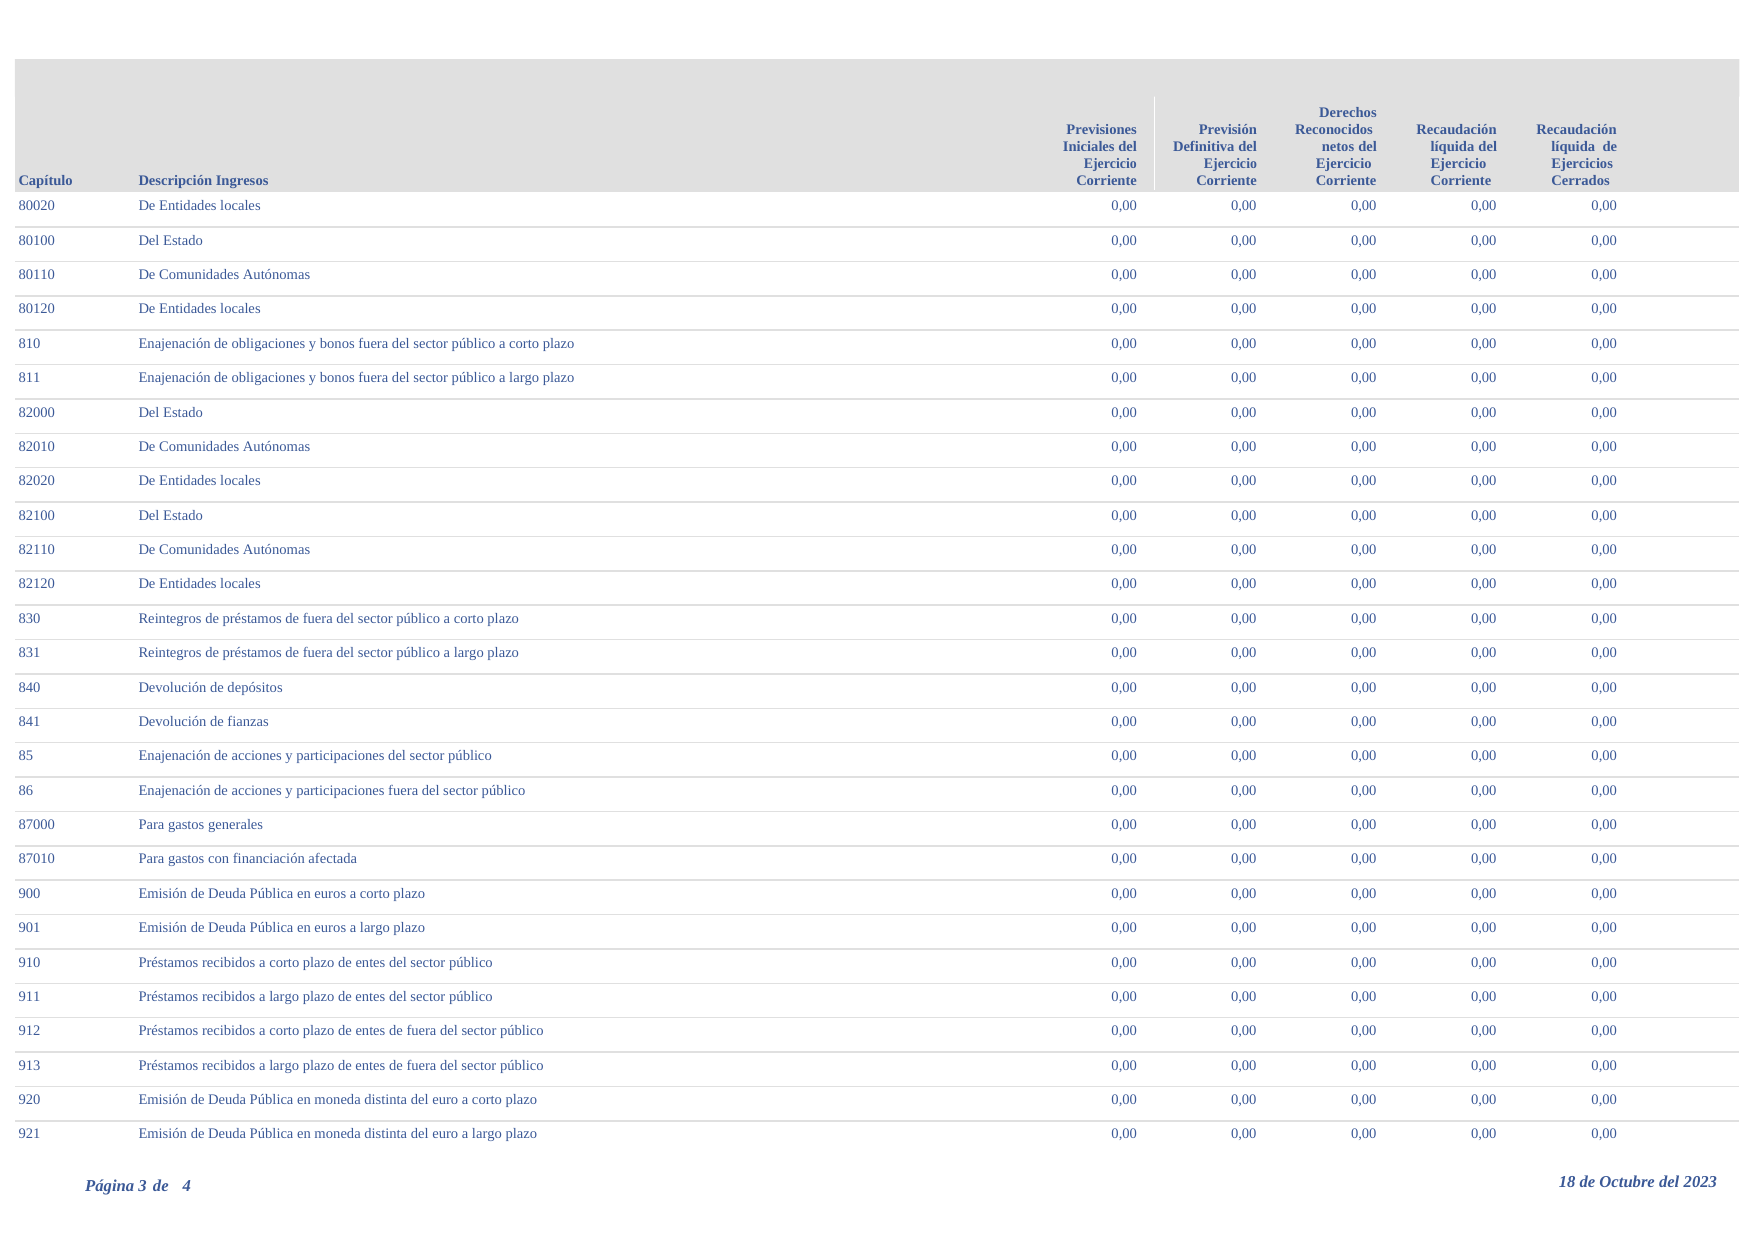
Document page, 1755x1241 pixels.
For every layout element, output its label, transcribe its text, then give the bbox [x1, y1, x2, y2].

table_cell 0,00 [818, 606, 1154, 639]
table_cell 86 [15, 778, 105, 811]
table_cell 0,00 [1155, 400, 1276, 432]
table_cell Del Estado [105, 400, 818, 432]
table_cell 0,00 [1155, 262, 1276, 295]
table_cell 0,00 [1276, 675, 1396, 707]
table_cell 0,00 [1276, 640, 1396, 673]
table_cell 0,00 [818, 1053, 1154, 1086]
table_cell 0,00 [1276, 915, 1396, 948]
table_cell 0,00 [1396, 812, 1516, 845]
table_cell 0,00 [818, 881, 1154, 914]
table_cell 0,00 [1516, 881, 1739, 914]
table_cell 0,00 [818, 778, 1154, 811]
table_cell 0,00 [1396, 400, 1516, 432]
table_cell Emisión de Deuda Pública en moneda distinta del euro a corto plazo [105, 1087, 818, 1120]
table_cell 0,00 [1276, 297, 1396, 329]
table_cell 0,00 [1396, 297, 1516, 329]
table_cell 0,00 [1516, 847, 1739, 879]
table_cell 0,00 [1396, 468, 1516, 501]
table_cell 810 [15, 331, 105, 364]
table_cell 0,00 [1155, 503, 1276, 536]
table_cell 0,00 [1276, 572, 1396, 604]
table_cell 0,00 [818, 468, 1154, 501]
table_cell 0,00 [1516, 675, 1739, 707]
table_cell 0,00 [1396, 640, 1516, 673]
table_cell 0,00 [818, 365, 1154, 398]
table_cell Devolución de depósitos [105, 675, 818, 707]
table_cell 87000 [15, 812, 105, 845]
table_cell 0,00 [1516, 503, 1739, 536]
table_cell 0,00 [1396, 984, 1516, 1017]
table_header Descripción Ingresos [105, 97, 818, 190]
table_cell 0,00 [1516, 812, 1739, 845]
table_cell 0,00 [1396, 881, 1516, 914]
table_cell 82000 [15, 400, 105, 432]
table_cell 0,00 [1276, 812, 1396, 845]
table_cell 0,00 [1155, 365, 1276, 398]
table_cell 0,00 [1276, 1122, 1396, 1151]
table_cell 0,00 [1516, 192, 1739, 226]
table_cell 0,00 [1516, 1053, 1739, 1086]
table_cell 0,00 [1155, 778, 1276, 811]
table_cell 0,00 [1396, 1018, 1516, 1051]
table_cell 85 [15, 743, 105, 776]
table_cell 0,00 [1155, 640, 1276, 673]
table_cell 0,00 [1276, 331, 1396, 364]
table_cell 0,00 [1276, 847, 1396, 879]
table_cell 913 [15, 1053, 105, 1086]
table_cell 0,00 [1155, 1053, 1276, 1086]
table_cell 0,00 [1276, 778, 1396, 811]
table_cell 0,00 [1516, 228, 1739, 261]
table_cell 0,00 [1516, 640, 1739, 673]
table_cell 0,00 [1516, 262, 1739, 295]
table_cell 0,00 [1155, 297, 1276, 329]
table_cell 0,00 [1155, 675, 1276, 707]
table_cell 82010 [15, 434, 105, 467]
table_cell 0,00 [1396, 572, 1516, 604]
table_cell 0,00 [1276, 950, 1396, 982]
table_cell 82120 [15, 572, 105, 604]
table_cell 0,00 [1396, 950, 1516, 982]
table_cell 82020 [15, 468, 105, 501]
table_cell 0,00 [1516, 915, 1739, 948]
table_cell 0,00 [1516, 1087, 1739, 1120]
table_cell 0,00 [1276, 468, 1396, 501]
table_cell 0,00 [818, 984, 1154, 1017]
table_cell 0,00 [1276, 537, 1396, 570]
table_cell De Entidades locales [105, 468, 818, 501]
table_header Derechos Reconocidos netos del Ejercicio Corriente [1276, 97, 1396, 190]
table_cell 0,00 [1396, 675, 1516, 707]
table_cell 0,00 [1516, 950, 1739, 982]
table_cell 0,00 [1155, 606, 1276, 639]
table_cell 0,00 [1396, 537, 1516, 570]
table_cell 0,00 [1396, 503, 1516, 536]
table_cell 0,00 [1396, 778, 1516, 811]
table_cell 0,00 [1396, 365, 1516, 398]
table_cell 0,00 [1396, 606, 1516, 639]
table_cell 0,00 [1516, 365, 1739, 398]
table_cell Reintegros de préstamos de fuera del sector público a largo plazo [105, 640, 818, 673]
table_cell 0,00 [1516, 331, 1739, 364]
table_cell De Entidades locales [105, 572, 818, 604]
table_cell 87010 [15, 847, 105, 879]
table_cell 0,00 [818, 1087, 1154, 1120]
table_cell 0,00 [818, 297, 1154, 329]
table_header Capítulo [15, 97, 105, 190]
table_cell 0,00 [1155, 812, 1276, 845]
table_cell 0,00 [1516, 434, 1739, 467]
table_cell 0,00 [818, 537, 1154, 570]
table_cell 80020 [15, 192, 105, 226]
table_cell Préstamos recibidos a corto plazo de entes de fuera del sector público [105, 1018, 818, 1051]
table_header Recaudación líquida del Ejercicio Corriente [1396, 97, 1516, 190]
table_header Previsiones Iniciales del Ejercicio Corriente [818, 97, 1154, 190]
table_cell 0,00 [1516, 743, 1739, 776]
table_cell 911 [15, 984, 105, 1017]
table_cell 0,00 [1516, 468, 1739, 501]
table_cell 0,00 [1516, 1018, 1739, 1051]
table_cell 921 [15, 1122, 105, 1151]
table_cell 0,00 [1155, 228, 1276, 261]
table_cell Enajenación de acciones y participaciones del sector público [105, 743, 818, 776]
table_cell 920 [15, 1087, 105, 1120]
table_cell 80110 [15, 262, 105, 295]
table_cell 0,00 [1396, 709, 1516, 742]
table_cell 0,00 [1155, 1018, 1276, 1051]
table_cell 0,00 [1396, 743, 1516, 776]
table_cell Emisión de Deuda Pública en euros a largo plazo [105, 915, 818, 948]
table_cell Préstamos recibidos a largo plazo de entes de fuera del sector público [105, 1053, 818, 1086]
table_cell 0,00 [1276, 984, 1396, 1017]
table_cell 0,00 [1155, 915, 1276, 948]
table_cell 80120 [15, 297, 105, 329]
table_cell De Comunidades Autónomas [105, 262, 818, 295]
table_cell De Comunidades Autónomas [105, 537, 818, 570]
table_cell 0,00 [818, 434, 1154, 467]
table_cell De Entidades locales [105, 297, 818, 329]
table_cell 0,00 [1155, 1122, 1276, 1151]
table_cell 0,00 [1155, 709, 1276, 742]
table_cell Para gastos generales [105, 812, 818, 845]
table_cell 0,00 [1516, 984, 1739, 1017]
table_cell 0,00 [1155, 192, 1276, 226]
table_cell Enajenación de obligaciones y bonos fuera del sector público a largo plazo [105, 365, 818, 398]
table_cell 80100 [15, 228, 105, 261]
table_cell 0,00 [1516, 572, 1739, 604]
table_cell 0,00 [1276, 400, 1396, 432]
table_cell 0,00 [818, 1122, 1154, 1151]
table_cell 901 [15, 915, 105, 948]
table_cell 0,00 [818, 812, 1154, 845]
table_cell 82100 [15, 503, 105, 536]
table_cell 0,00 [1396, 1122, 1516, 1151]
table_cell 0,00 [1276, 1018, 1396, 1051]
table_cell 831 [15, 640, 105, 673]
table_cell Devolución de fianzas [105, 709, 818, 742]
table_cell 0,00 [1516, 400, 1739, 432]
table_cell 0,00 [1155, 468, 1276, 501]
table_cell 0,00 [1276, 434, 1396, 467]
table_cell 0,00 [818, 640, 1154, 673]
table_cell 0,00 [818, 572, 1154, 604]
table_cell 0,00 [818, 1018, 1154, 1051]
table_cell 0,00 [1155, 1087, 1276, 1120]
table_cell Reintegros de préstamos de fuera del sector público a corto plazo [105, 606, 818, 639]
table_cell 0,00 [1396, 228, 1516, 261]
table_cell 0,00 [1516, 1122, 1739, 1151]
table_cell 0,00 [1276, 606, 1396, 639]
table_cell 0,00 [1276, 881, 1396, 914]
table_cell 830 [15, 606, 105, 639]
table_cell 0,00 [1516, 606, 1739, 639]
table_cell Emisión de Deuda Pública en euros a corto plazo [105, 881, 818, 914]
table_cell 0,00 [1396, 192, 1516, 226]
table_cell 0,00 [818, 503, 1154, 536]
table_cell 0,00 [818, 915, 1154, 948]
table_cell 0,00 [1155, 950, 1276, 982]
table_cell 0,00 [1276, 365, 1396, 398]
table_cell Para gastos con financiación afectada [105, 847, 818, 879]
table_cell 0,00 [1276, 1087, 1396, 1120]
table_cell 0,00 [1396, 847, 1516, 879]
table_cell 840 [15, 675, 105, 707]
table_cell 0,00 [1516, 778, 1739, 811]
table_cell 912 [15, 1018, 105, 1051]
table_cell Préstamos recibidos a corto plazo de entes del sector público [105, 950, 818, 982]
table_cell 0,00 [1155, 331, 1276, 364]
table_cell 0,00 [1276, 503, 1396, 536]
table_cell 0,00 [1396, 262, 1516, 295]
table_cell 0,00 [1155, 537, 1276, 570]
table_cell Del Estado [105, 503, 818, 536]
table_cell Emisión de Deuda Pública en moneda distinta del euro a largo plazo [105, 1122, 818, 1151]
table_cell 0,00 [1155, 434, 1276, 467]
table_cell 0,00 [818, 400, 1154, 432]
table_cell 0,00 [1516, 709, 1739, 742]
table_cell 82110 [15, 537, 105, 570]
table_header Previsión Definitiva del Ejercicio Corriente [1155, 97, 1276, 190]
table_cell 0,00 [1276, 1053, 1396, 1086]
table_cell 841 [15, 709, 105, 742]
table_cell 0,00 [818, 743, 1154, 776]
table_cell 0,00 [1516, 537, 1739, 570]
table_cell 0,00 [1396, 331, 1516, 364]
table_cell 0,00 [1155, 984, 1276, 1017]
table_cell 0,00 [818, 709, 1154, 742]
table_cell 0,00 [818, 192, 1154, 226]
table_cell 0,00 [1276, 228, 1396, 261]
table_cell 0,00 [1276, 262, 1396, 295]
table_cell Del Estado [105, 228, 818, 261]
table_cell 0,00 [1396, 1087, 1516, 1120]
table_cell 0,00 [1155, 572, 1276, 604]
table_cell 0,00 [818, 950, 1154, 982]
table_cell Préstamos recibidos a largo plazo de entes del sector público [105, 984, 818, 1017]
table_cell 0,00 [1396, 434, 1516, 467]
table_cell 0,00 [818, 228, 1154, 261]
table_cell Enajenación de acciones y participaciones fuera del sector público [105, 778, 818, 811]
table_cell 0,00 [818, 331, 1154, 364]
table_cell 0,00 [1155, 847, 1276, 879]
table_cell 0,00 [1155, 881, 1276, 914]
table_cell 0,00 [1155, 743, 1276, 776]
table_header Recaudación líquida de Ejercicios Cerrados [1516, 97, 1739, 190]
table_cell 0,00 [1396, 915, 1516, 948]
table_cell De Comunidades Autónomas [105, 434, 818, 467]
table_cell 0,00 [818, 675, 1154, 707]
table_cell 0,00 [1276, 709, 1396, 742]
table_cell 0,00 [1276, 192, 1396, 226]
table_cell 0,00 [1396, 1053, 1516, 1086]
table_cell 0,00 [818, 262, 1154, 295]
table_cell Enajenación de obligaciones y bonos fuera del sector público a corto plazo [105, 331, 818, 364]
table_cell 0,00 [1516, 297, 1739, 329]
table_cell 900 [15, 881, 105, 914]
table_cell 0,00 [1276, 743, 1396, 776]
table_cell 0,00 [818, 847, 1154, 879]
table_cell 811 [15, 365, 105, 398]
table_cell 910 [15, 950, 105, 982]
table_cell De Entidades locales [105, 192, 818, 226]
